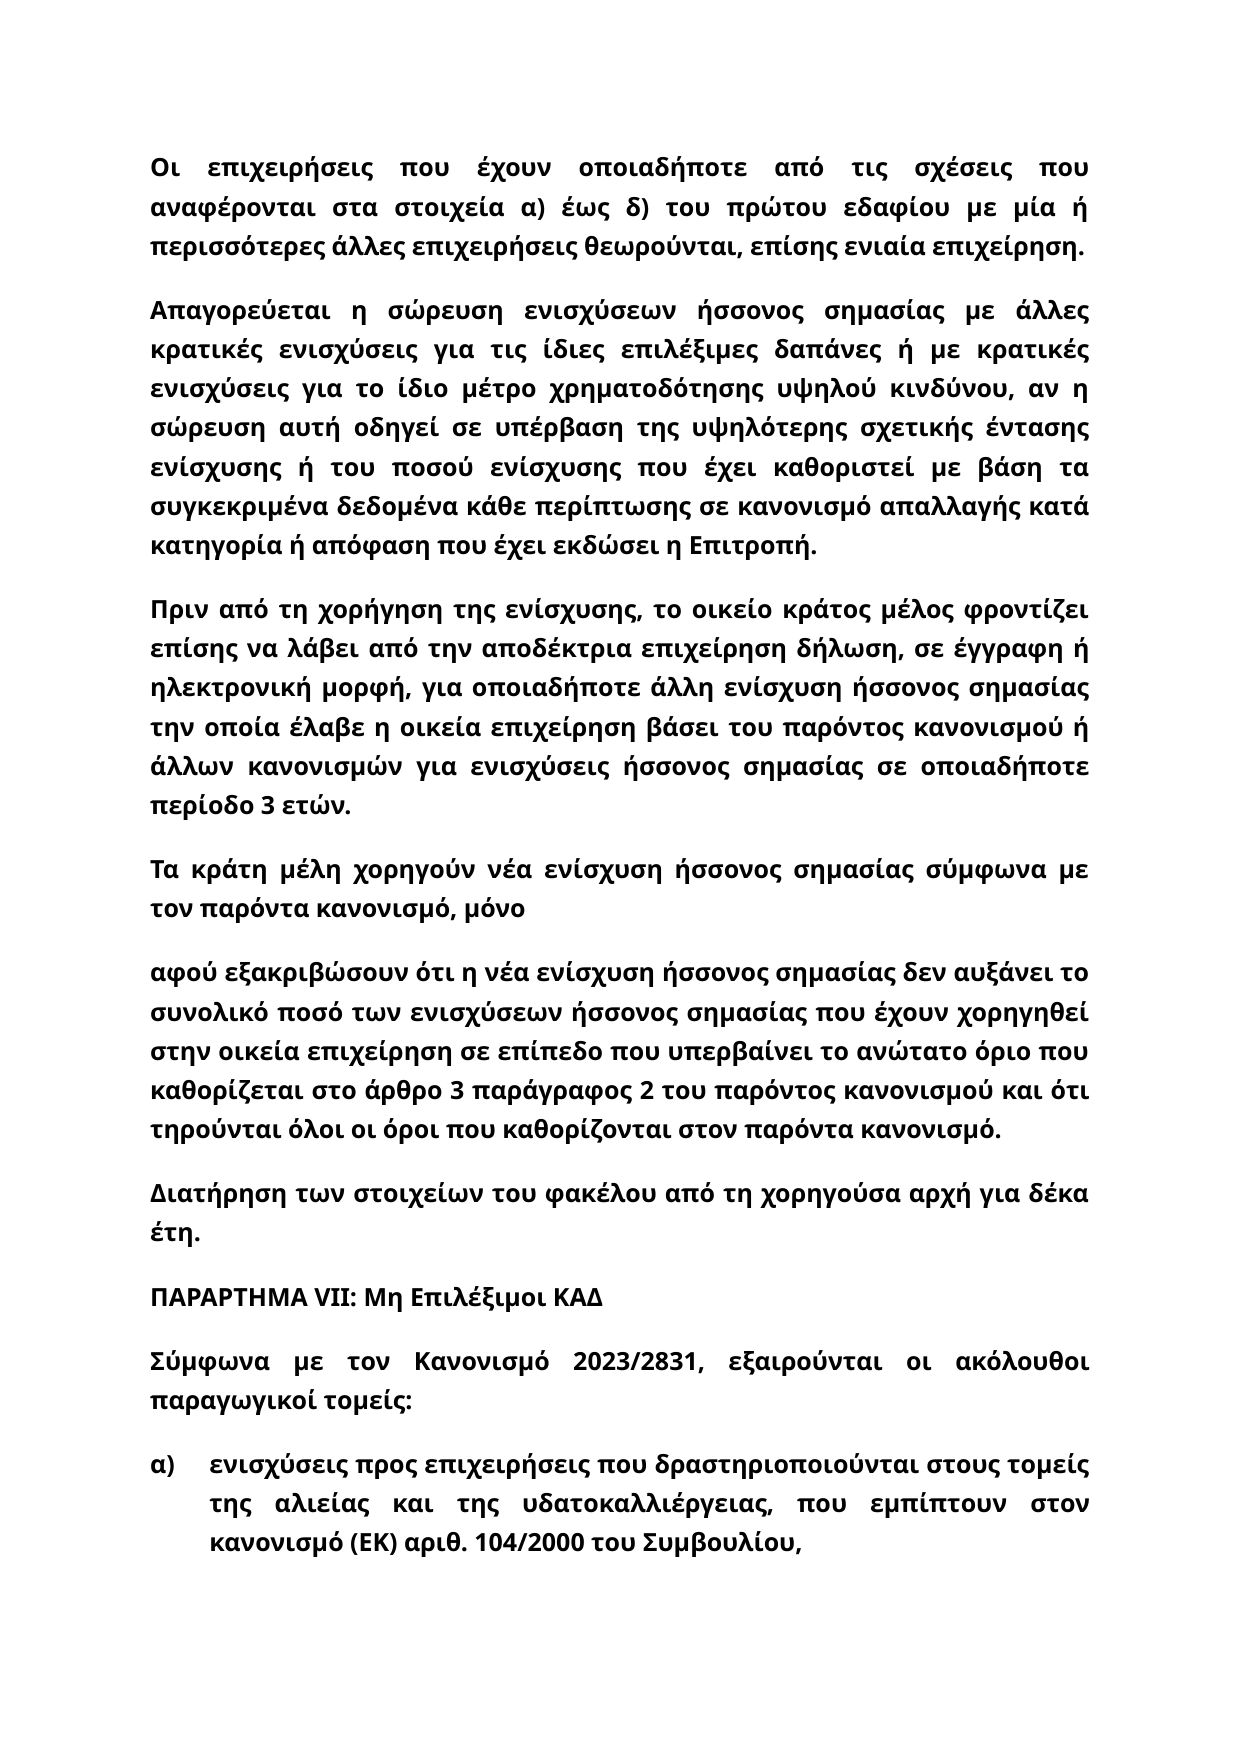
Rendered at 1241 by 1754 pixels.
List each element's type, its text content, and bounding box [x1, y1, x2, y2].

text Διατήρηση των στοιχείων του φακέλου από τη χορηγούσα αρχή για δέκα έτη. [150, 1176, 1090, 1249]
text Τα κράτη μέλη χορηγούν νέα ενίσχυση ήσσονος σημασίας σύμφωνα με τον παρόντα κανονισμό, μόνο [150, 852, 1090, 925]
text Απαγορεύεται η σώρευση ενισχύσεων ήσσονος σημασίας με άλλες κρατικές ενισχύσεις για τις ίδιες επιλέξιμες δαπάνες ή με κρατικές ενισχύσεις για το ίδιο μέτρο χρηματοδότησης υψηλού κινδύνου, αν η σώρευση αυτή οδηγεί σε υπέρβαση της υψηλότερης σχετικής έντασης ενίσχυσης ή του ποσού ενίσχυσης που έχει καθοριστεί με βάση τα συγκεκριμένα δεδομένα κάθε περίπτωσης σε κανονισμό απαλλαγής κατά κατηγορία ή απόφαση που έχει εκδώσει η Επιτροπή. [150, 292, 1090, 562]
list α) ενισχύσεις προς επιχειρήσεις που δραστηριοποιούνται στους τομείς της αλιείας και της υδατοκαλλιέργειας, που εμπίπτουν στον κανονισμό (ΕΚ) αριθ. 104/2000 του Συμβουλίου, [150, 1447, 1090, 1559]
text αφού εξακριβώσουν ότι η νέα ενίσχυση ήσσονος σημασίας δεν αυξάνει το συνολικό ποσό των ενισχύσεων ήσσονος σημασίας που έχουν χορηγηθεί στην οικεία επιχείρηση σε επίπεδο που υπερβαίνει το ανώτατο όριο που καθορίζεται στο άρθρο 3 παράγραφος 2 του παρόντος κανονισμού και ότι τηρούνται όλοι οι όροι που καθορίζονται στον παρόντα κανονισμό. [150, 955, 1090, 1146]
text Σύμφωνα με τον Κανονισμό 2023/2831, εξαιρούνται οι ακόλουθοι παραγωγικοί τομείς: [150, 1343, 1090, 1417]
text Οι επιχειρήσεις που έχουν οποιαδήποτε από τις σχέσεις που αναφέρονται στα στοιχεία α) έως δ) του πρώτου εδαφίου με μία ή περισσότερες άλλες επιχειρήσεις θεωρούνται, επίσης ενιαία επιχείρηση. [150, 150, 1090, 262]
text Πριν από τη χορήγηση της ενίσχυσης, το οικείο κράτος μέλος φροντίζει επίσης να λάβει από την αποδέκτρια επιχείρηση δήλωση, σε έγγραφη ή ηλεκτρονική μορφή, για οποιαδήποτε άλλη ενίσχυση ήσσονος σημασίας την οποία έλαβε η οικεία επιχείρηση βάσει του παρόντος κανονισμού ή άλλων κανονισμών για ενισχύσεις ήσσονος σημασίας σε οποιαδήποτε περίοδο 3 ετών. [150, 592, 1090, 822]
text ΠΑΡΑΡΤΗΜΑ VII: Μη Επιλέξιμοι ΚΑΔ [150, 1279, 1090, 1313]
